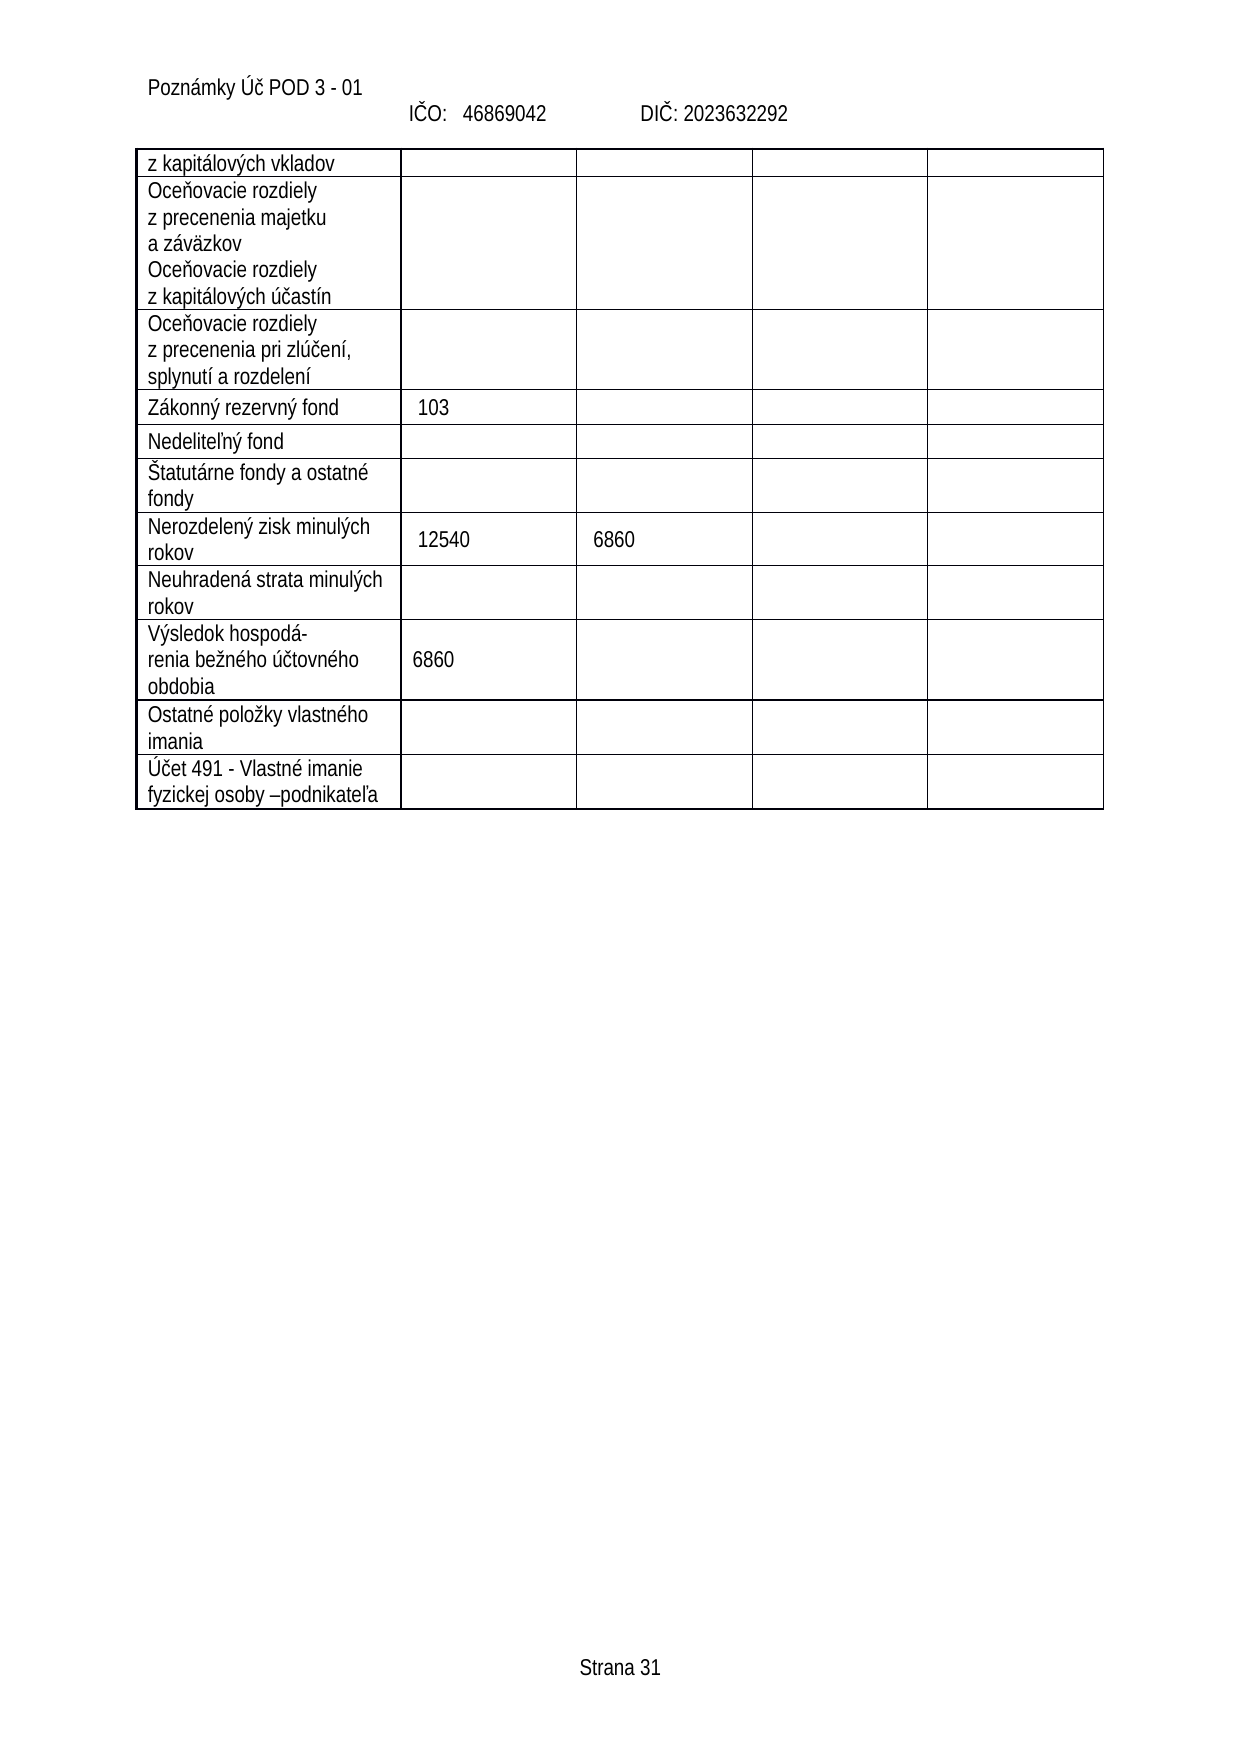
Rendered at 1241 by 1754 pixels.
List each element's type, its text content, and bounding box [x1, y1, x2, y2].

table_cell [928, 310, 1103, 389]
table_cell Účet 491 - Vlastné imanie fyzickej osoby –podnikateľa [138, 755, 400, 808]
table_cell [753, 310, 927, 389]
table_cell [577, 256, 752, 309]
table_cell Oceňovacie rozdiely z precenenia pri zlúčení, splynutí a rozdelení [138, 310, 400, 389]
table_cell [402, 310, 576, 389]
table_cell Štatutárne fondy a ostatné fondy [138, 459, 400, 512]
table_cell [753, 256, 927, 309]
table_cell [577, 620, 752, 699]
table_cell [577, 390, 752, 423]
table_cell [577, 177, 752, 256]
table_cell [753, 459, 927, 512]
table_cell [928, 150, 1103, 176]
table_cell [928, 701, 1103, 754]
table_cell [577, 459, 752, 512]
table_cell [402, 256, 576, 309]
table_cell [577, 150, 752, 176]
table_cell [753, 150, 927, 176]
table_cell z kapitálových vkladov [138, 150, 400, 176]
table_cell [577, 310, 752, 389]
table_cell [928, 256, 1103, 309]
table_cell [928, 425, 1103, 458]
table_cell [928, 620, 1103, 699]
table_cell 103 [402, 390, 576, 423]
table_cell [753, 177, 927, 256]
table_cell [753, 755, 927, 808]
table_cell 6860 [402, 620, 576, 699]
table_cell [753, 390, 927, 423]
table_cell 6860 [577, 513, 752, 565]
table_cell [928, 459, 1103, 512]
table_cell Neuhradená strata minulých rokov [138, 566, 400, 619]
table_cell Ostatné položky vlastného imania [138, 701, 400, 754]
table_cell [928, 513, 1103, 565]
table_cell [928, 177, 1103, 256]
table_cell [577, 755, 752, 808]
table_cell [402, 425, 576, 458]
table_cell Výsledok hospodá-renia bežného účtovného obdobia [138, 620, 400, 699]
table_cell [402, 566, 576, 619]
table_cell [928, 755, 1103, 808]
table_cell [753, 425, 927, 458]
table_cell [753, 566, 927, 619]
table_cell Nedeliteľný fond [138, 425, 400, 458]
table_cell [928, 390, 1103, 423]
table_cell [577, 566, 752, 619]
table_cell 12540 [402, 513, 576, 565]
table_cell [402, 755, 576, 808]
table_cell [402, 177, 576, 256]
table_cell Oceňovacie rozdiely z kapitálových účastín [138, 256, 400, 309]
table_cell [402, 150, 576, 176]
table_cell [402, 701, 576, 754]
table_cell [753, 620, 927, 699]
table_cell Zákonný rezervný fond [138, 390, 400, 423]
table_cell [577, 701, 752, 754]
table_cell [577, 425, 752, 458]
table_cell [928, 566, 1103, 619]
table_cell [753, 513, 927, 565]
table_cell Oceňovacie rozdiely z precenenia majetku a záväzkov [138, 177, 400, 256]
table_cell [402, 459, 576, 512]
table_cell Nerozdelený zisk minulých rokov [138, 513, 400, 565]
table_cell [753, 701, 927, 754]
